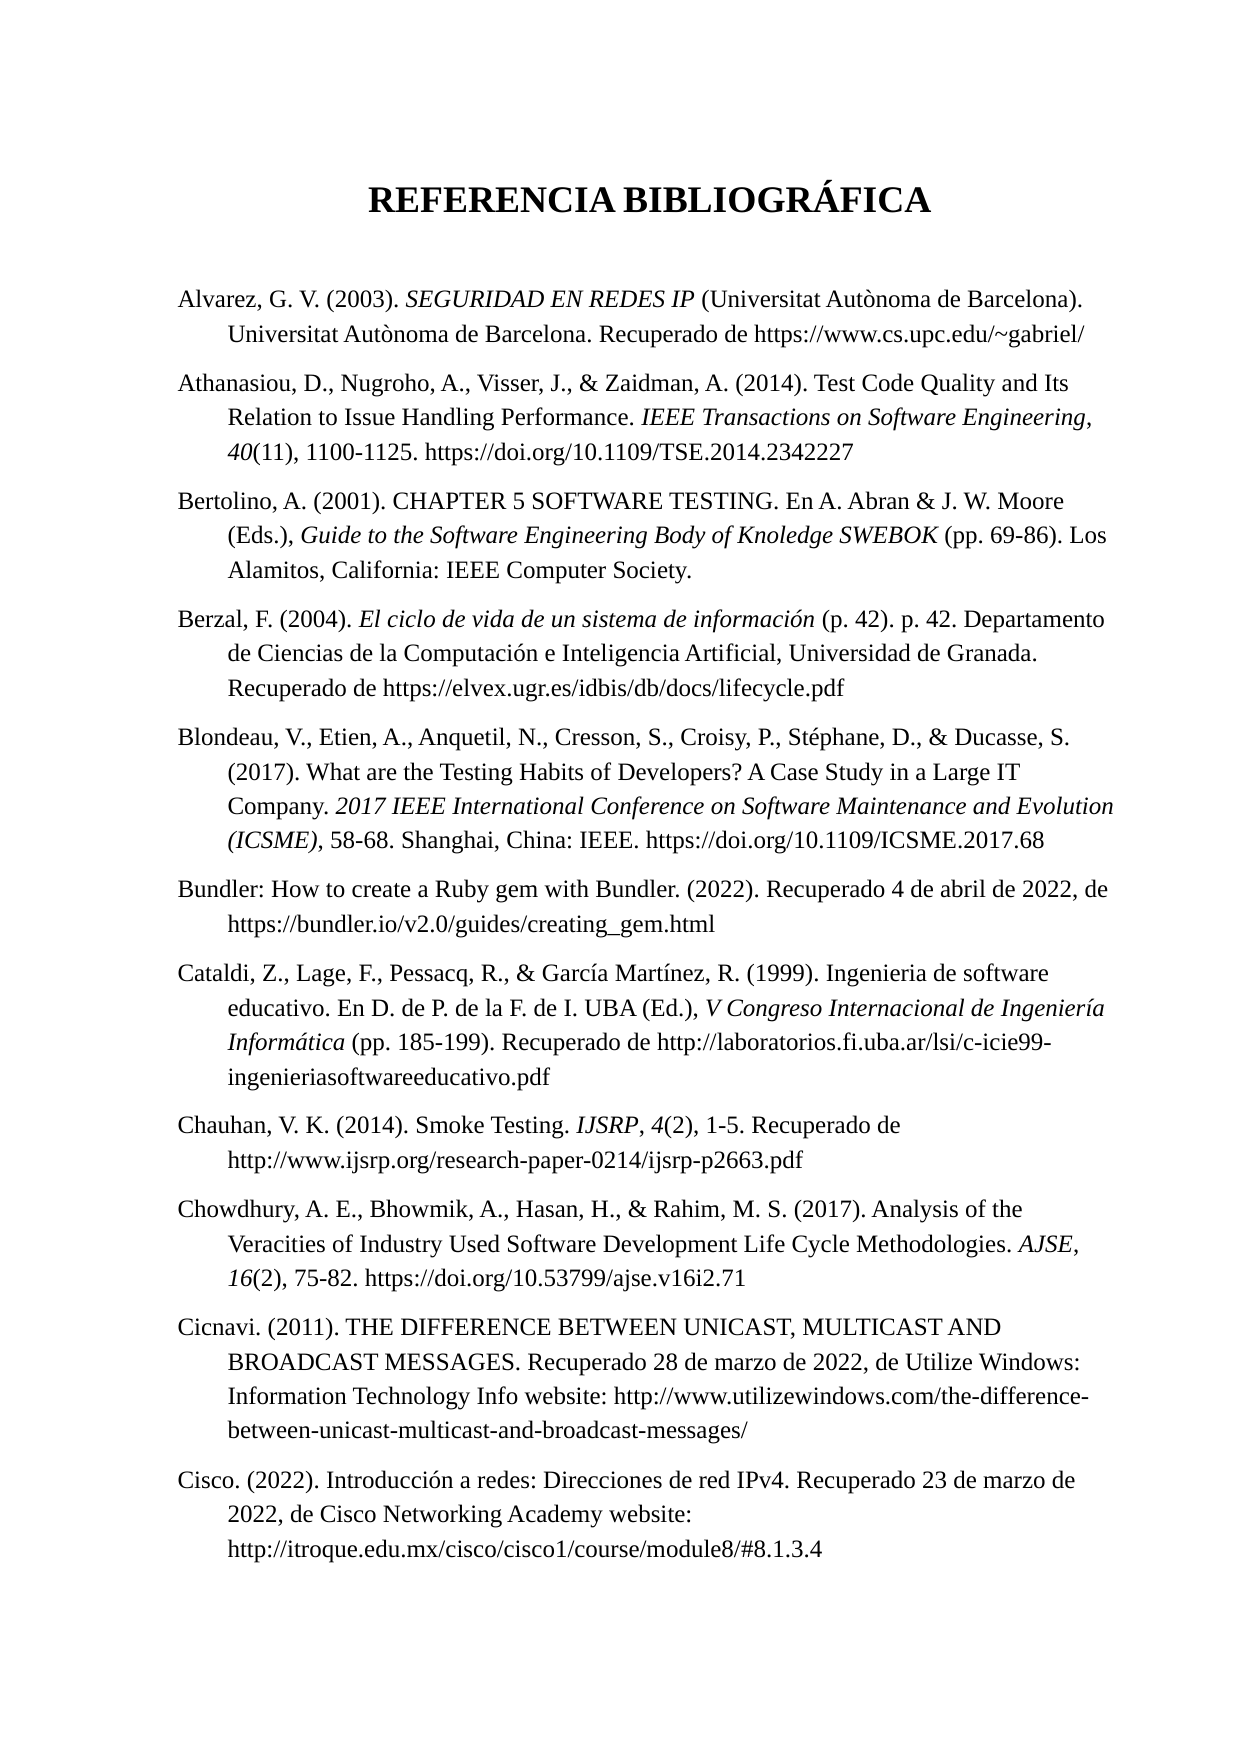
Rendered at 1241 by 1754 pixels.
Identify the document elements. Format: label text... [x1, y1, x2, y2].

text Cataldi, Z., Lage, F., Pessacq, R., & García Martínez, R. (1999). Ingenieria de software educativo. En D. de P. de la F. de I. UBA (Ed.), V Congreso Internacional de Ingeniería Informática (pp. 185-199). Recuperado de http://laboratorios.fi.uba.ar/lsi/c-icie99-ingenieriasoftwareeducativo.pdf [177, 958, 1122, 1090]
text Berzal, F. (2004). El ciclo de vida de un sistema de información (p. 42). p. 42. Departamento de Ciencias de la Computación e Inteligencia Artificial, Universidad de Granada. Recuperado de https://elvex.ugr.es/idbis/db/docs/lifecycle.pdf [177, 604, 1122, 702]
text Bundler: How to create a Ruby gem with Bundler. (2022). Recuperado 4 de abril de 2022, de https://bundler.io/v2.0/guides/creating_gem.html [177, 874, 1122, 938]
text Chauhan, V. K. (2014). Smoke Testing. IJSRP, 4(2), 1-5. Recuperado de http://www.ijsrp.org/research-paper-0214/ijsrp-p2663.pdf [177, 1111, 1122, 1174]
text Chowdhury, A. E., Bhowmik, A., Hasan, H., & Rahim, M. S. (2017). Analysis of the Veracities of Industry Used Software Development Life Cycle Methodologies. AJSE, 16(2), 75-82. https://doi.org/10.53799/ajse.v16i2.71 [177, 1194, 1122, 1292]
text Bertolino, A. (2001). CHAPTER 5 SOFTWARE TESTING. En A. Abran & J. W. Moore (Eds.), Guide to the Software Engineering Body of Knoledge SWEBOK (pp. 69-86). Los Alamitos, California: IEEE Computer Society. [177, 486, 1122, 584]
text Blondeau, V., Etien, A., Anquetil, N., Cresson, S., Croisy, P., Stéphane, D., & Ducasse, S. (2017). What are the Testing Habits of Developers? A Case Study in a Large IT Company. 2017 IEEE International Conference on Software Maintenance and Evolution (ICSME), 58-68. Shanghai, China: IEEE. https://doi.org/10.1109/ICSME.2017.68 [177, 722, 1122, 854]
text Cicnavi. (2011). THE DIFFERENCE BETWEEN UNICAST, MULTICAST AND BROADCAST MESSAGES. Recuperado 28 de marzo de 2022, de Utilize Windows: Information Technology Info website: http://www.utilizewindows.com/the-difference-between-unicast-multicast-and-broadcast-messages/ [177, 1312, 1122, 1444]
text Alvarez, G. V. (2003). SEGURIDAD EN REDES IP (Universitat Autònoma de Barcelona). Universitat Autònoma de Barcelona. Recuperado de https://www.cs.upc.edu/~gabriel/ [177, 284, 1122, 348]
text Athanasiou, D., Nugroho, A., Visser, J., & Zaidman, A. (2014). Test Code Quality and Its Relation to Issue Handling Performance. IEEE Transactions on Software Engineering, 40(11), 1100-1125. https://doi.org/10.1109/TSE.2014.2342227 [177, 368, 1122, 466]
list Referencia Bibliográfica [177, 177, 1122, 220]
text Cisco. (2022). Introducción a redes: Direcciones de red IPv4. Recuperado 23 de marzo de 2022, de Cisco Networking Academy website: http://itroque.edu.mx/cisco/cisco1/course/module8/#8.1.3.4 [177, 1465, 1122, 1562]
